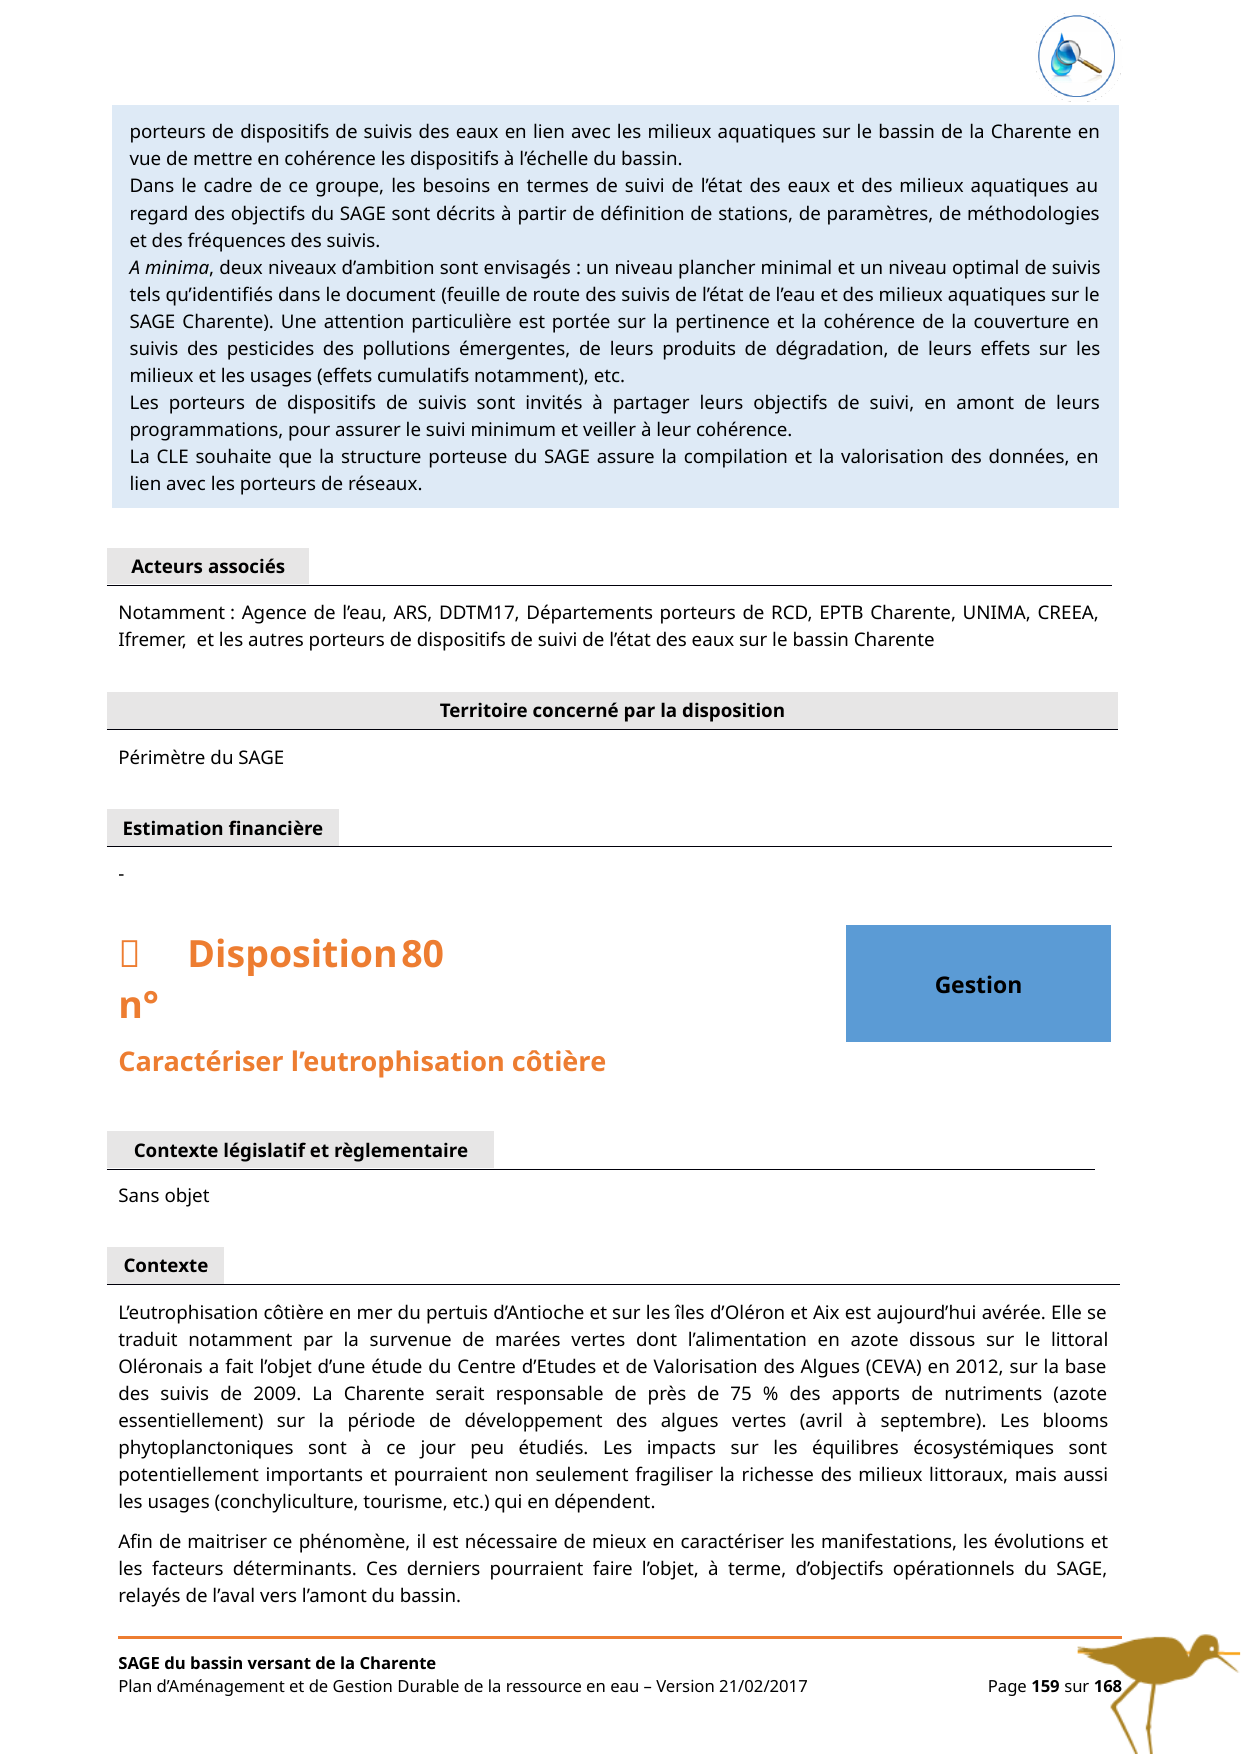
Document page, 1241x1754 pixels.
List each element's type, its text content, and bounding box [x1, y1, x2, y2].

table_header [495, 1131, 1095, 1168]
table_header Gestion [846, 925, 1111, 1042]
table_header [339, 809, 1112, 846]
table_cell porteurs de dispositifs de suivis des eaux en lien avec les milieux aquatiques sur le bassin de la Charente en vue de mettre en cohérence les dispositifs à l’échelle du bassin. Dans le cadre de ce groupe, les besoins en termes de suivi de l’état des eaux et des milieux aquatiques au regard des objectifs du SAGE sont décrits à partir de définition de stations, de paramètres, de méthodologies et des fréquences des suivis. A minima, deux niveaux d’ambition sont envisagés : un niveau plancher minimal et un niveau optimal de suivis tels qu’identifiés dans le document (feuille de route des suivis de l’état de l’eau et des milieux aquatiques sur le SAGE Charente). Une attention particulière est portée sur la pertinence et la cohérence de la couverture en suivis des pesticides des pollutions émergentes, de leurs produits de dégradation, de leurs effets sur les milieux et les usages (effets cumulatifs notamment), etc. Les porteurs de dispositifs de suivis sont invités à partager leurs objectifs de suivi, en amont de leurs programmations, pour assurer le suivi minimum et veiller à leur cohérence. La CLE souhaite que la structure porteuse du SAGE assure la compilation et la valorisation des données, en lien avec les porteurs de réseaux. [112, 105, 1119, 508]
table_cell Périmètre du SAGE [107, 730, 1118, 769]
table_header  Disposition n° [107, 925, 409, 1042]
table_cell Notamment : Agence de l’eau, ARS, DDTM17, Départements porteurs de RCD, EPTB Charente, UNIMA, CREEA, Ifremer, et les autres porteurs de dispositifs de suivi de l’état des eaux sur le bassin Charente [107, 586, 1112, 652]
table_header Contexte législatif et règlementaire [107, 1131, 494, 1168]
table_header Territoire concerné par la disposition [107, 692, 1118, 729]
picture [1077, 1629, 1241, 1754]
table_header [309, 548, 1112, 584]
table_cell - [107, 847, 1112, 885]
table_header Contexte [107, 1247, 224, 1284]
table_header Acteurs associés [107, 548, 309, 584]
table_header Estimation financière [107, 809, 339, 846]
picture [1034, 11, 1123, 102]
table_header [409, 955, 416, 963]
table_cell Sans objet [107, 1170, 1095, 1207]
table_cell [107, 102, 112, 508]
table_cell L’eutrophisation côtière en mer du pertuis d’Antioche et sur les îles d’Oléron et Aix est aujourd’hui avérée. Elle se traduit notamment par la survenue de marées vertes dont l’alimentation en azote dissous sur le littoral Oléronais a fait l’objet d’une étude du Centre d’Etudes et de Valorisation des Algues (CEVA) en 2012, sur la base des suivis de 2009. La Charente serait responsable de près de 75 % des apports de nutriments (azote essentiellement) sur la période de développement des algues vertes (avril à septembre). Les blooms phytoplanctoniques sont à ce jour peu étudiés. Les impacts sur les équilibres écosystémiques sont potentiellement importants et pourraient non seulement fragiliser la richesse des milieux littoraux, mais aussi les usages (conchyliculture, tourisme, etc.) qui en dépendent. Afin de maitriser ce phénomène, il est nécessaire de mieux en caractériser les manifestations, les évolutions et les facteurs déterminants. Ces derniers pourraient faire l’objet, à terme, d’objectifs opérationnels du SAGE, relayés de l’aval vers l’amont du bassin. [107, 1285, 1120, 1608]
subtitle Caractériser l’eutrophisation côtière [118, 1042, 1122, 1079]
table_header [225, 1247, 1120, 1284]
table_header [409, 925, 846, 1042]
